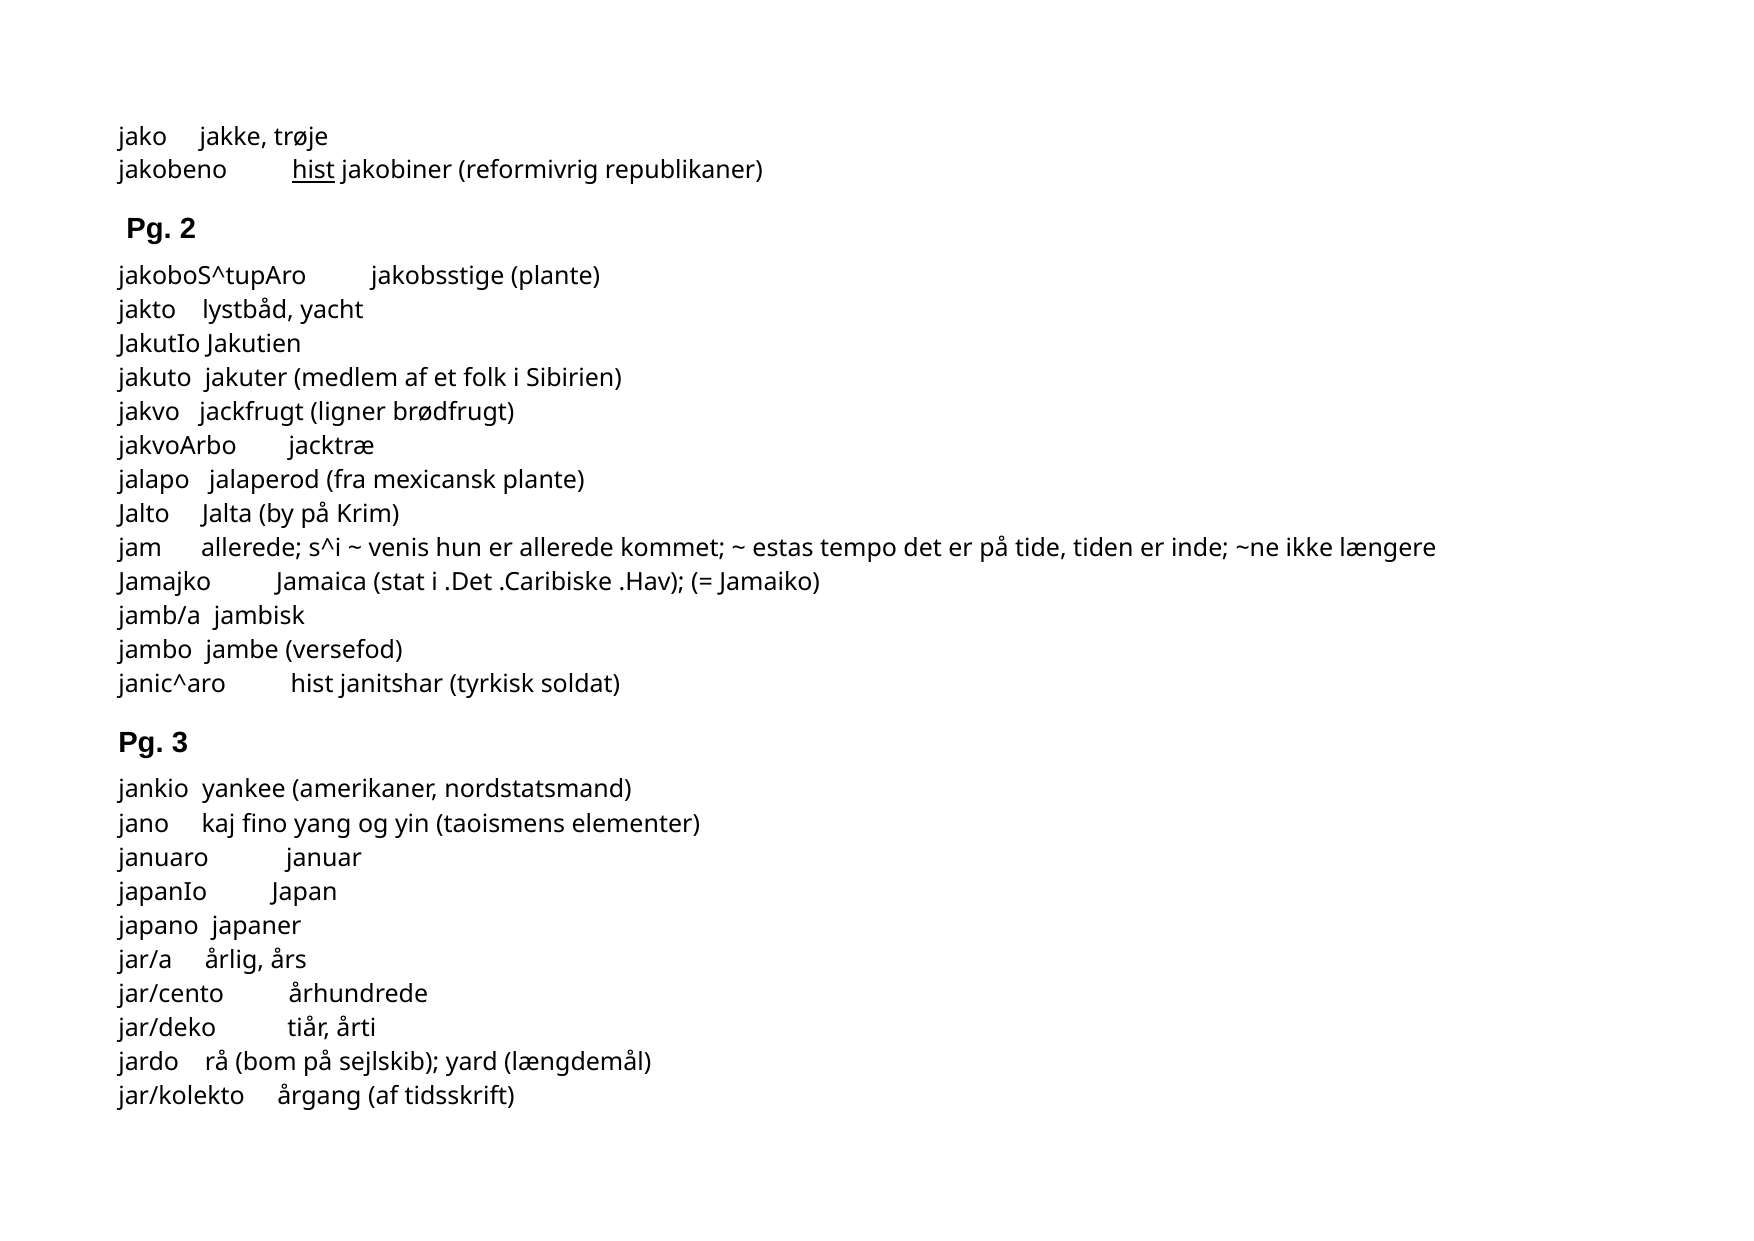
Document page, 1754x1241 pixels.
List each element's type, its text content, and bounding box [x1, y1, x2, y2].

text jako jakke, trøje [118, 118, 1636, 152]
text jakoboS^tupAro jakobsstige (plante) [118, 257, 1636, 291]
text jambo jambe (versefod) [118, 632, 1636, 666]
text jano kaj fino yang og yin (taoismens elementer) [118, 805, 1636, 839]
text jakuto jakuter (medlem af et folk i Sibirien) [118, 359, 1636, 393]
text jardo rå (bom på sejlskib); yard (længdemål) [118, 1044, 1636, 1078]
text jakobeno hist jakobiner (reformivrig republikaner) [118, 152, 1636, 186]
text jakto lystbåd, yacht [118, 291, 1636, 325]
text jankio yankee (amerikaner, nordstatsmand) [118, 771, 1636, 805]
text jakvoArbo jacktræ [118, 428, 1636, 462]
text japano japaner [118, 907, 1636, 941]
text jar/cento århundrede [118, 976, 1636, 1009]
text januaro januar [118, 839, 1636, 873]
text Jamajko Jamaica (stat i .Det .Caribiske .Hav); (= Jamaiko) [118, 564, 1636, 598]
text jar/kolekto årgang (af tidsskrift) [118, 1078, 1636, 1112]
text japanIo Japan [118, 873, 1636, 907]
text jamb/a jambisk [118, 598, 1636, 632]
text jam allerede; s^i ~ venis hun er allerede kommet; ~ estas tempo det er på tide, tiden er inde; ~ne ikke længere [118, 530, 1636, 564]
text janic^aro hist janitshar (tyrkisk soldat) [118, 666, 1636, 700]
text jar/a årlig, års [118, 941, 1636, 976]
text Jalto Jalta (by på Krim) [118, 496, 1636, 530]
text jar/deko tiår, årti [118, 1009, 1636, 1044]
subtitle Pg. 2 [118, 211, 1636, 245]
text JakutIo Jakutien [118, 325, 1636, 359]
subtitle Pg. 3 [118, 725, 1636, 759]
text jalapo jalaperod (fra mexicansk plante) [118, 462, 1636, 496]
text jakvo jackfrugt (ligner brødfrugt) [118, 393, 1636, 428]
